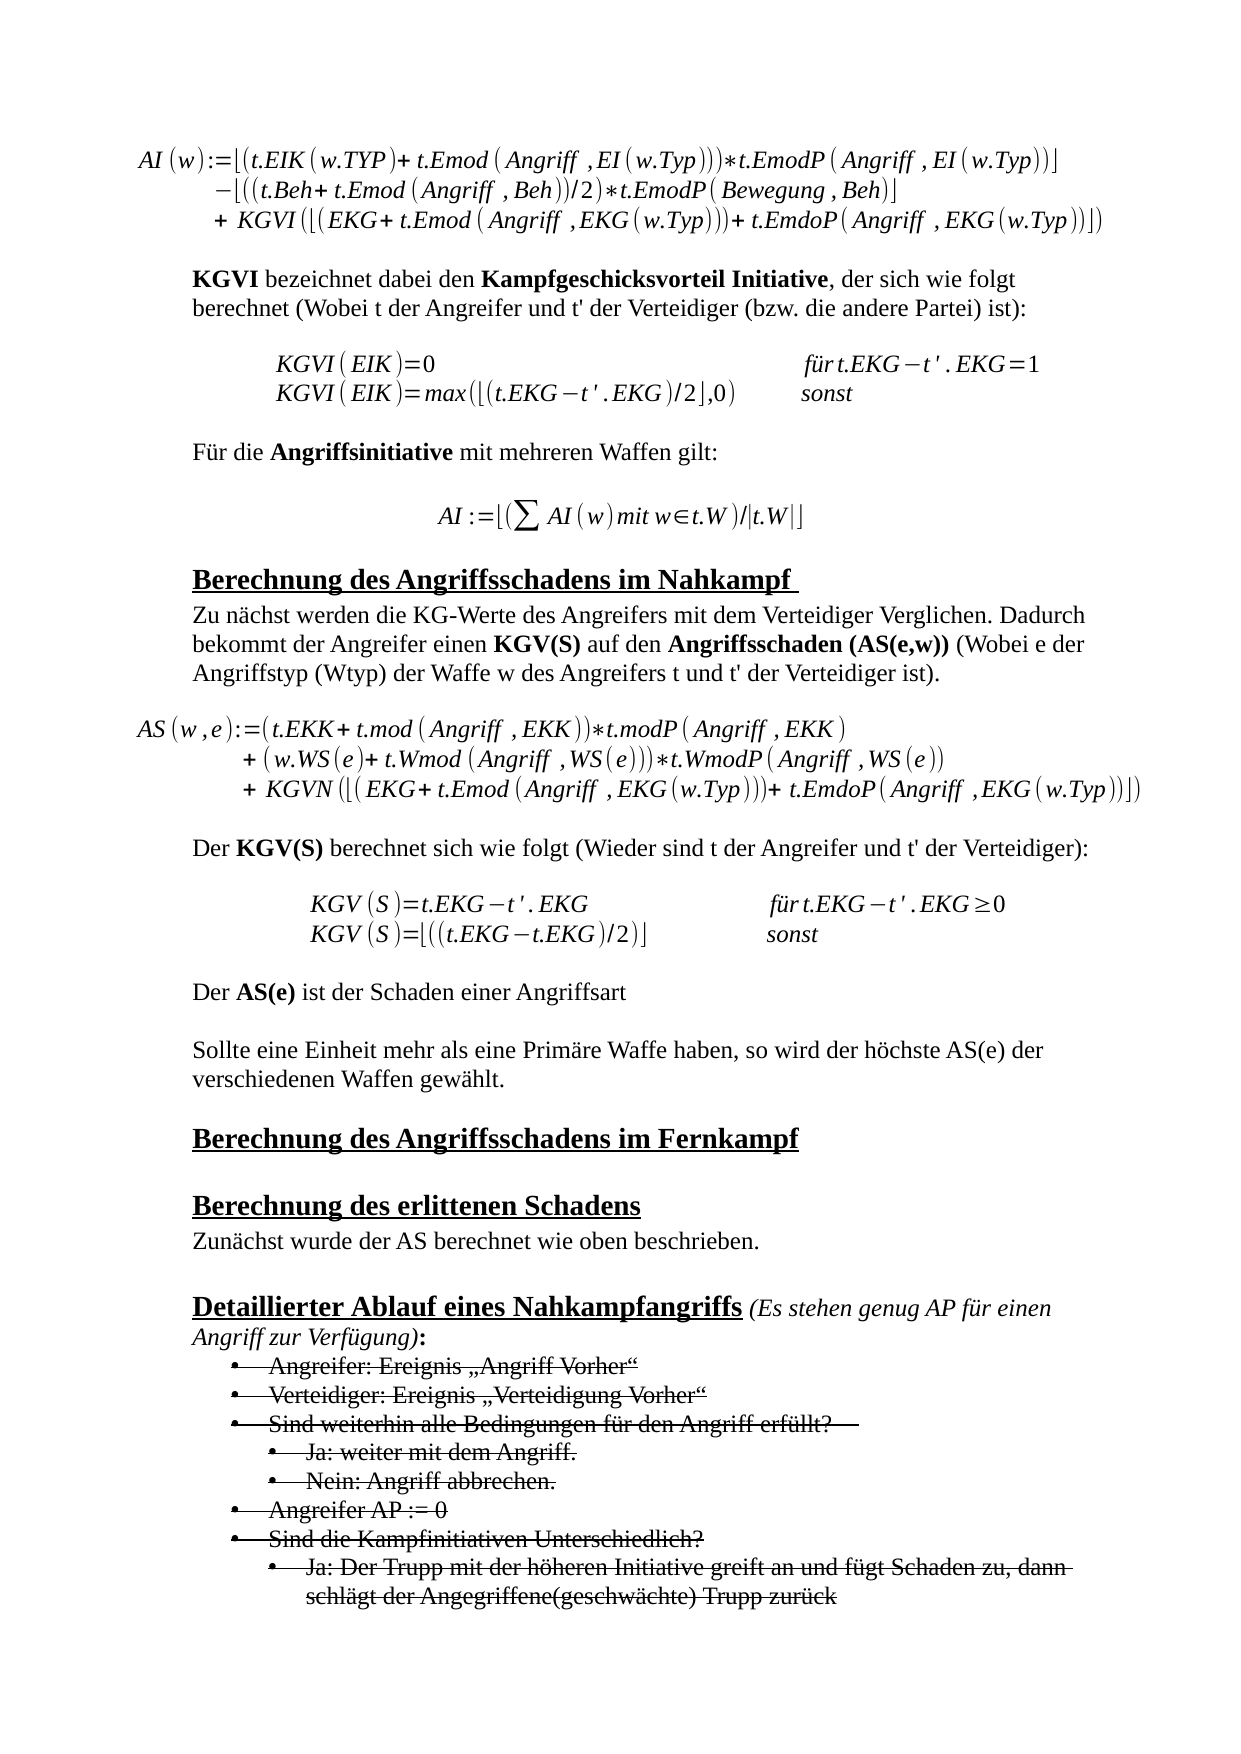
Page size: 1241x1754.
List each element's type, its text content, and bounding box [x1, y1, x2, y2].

list Sind weiterhin alle Bedingungen für den Angriff erfüllt? [231, 1409, 1122, 1437]
text Berechnung des erlittenen Schadens [118, 1188, 1122, 1222]
text Berechnung des Angriffsschadens im Fernkampf [118, 1121, 1122, 1155]
list Verteidiger: Ereignis „Verteidigung Vorher“ [231, 1380, 1122, 1409]
text Der AS(e) ist der Schaden einer Angriffsart [118, 977, 1122, 1006]
list Ja: Der Trupp mit der höheren Initiative greift an und fügt Schaden zu, dann schlägt der Angegriffene(geschwächte) Trupp zurück [268, 1552, 1122, 1610]
list Sind die Kampfinitiativen Unterschiedlich? [231, 1524, 1122, 1552]
list Ja: weiter mit dem Angriff. [268, 1437, 1122, 1466]
text Der KGV(S) berechnet sich wie folgt (Wieder sind t der Angreifer und t' der Verteidiger): [118, 833, 1122, 862]
list Angreifer: Ereignis „Angriff Vorher“ [231, 1351, 1122, 1380]
text Berechnung des Angriffsschadens im Nahkampf [118, 562, 1122, 596]
text Sollte eine Einheit mehr als eine Primäre Waffe haben, so wird der höchste AS(e) der verschiedenen Waffen gewählt. [118, 1035, 1122, 1092]
text Zunächst wurde der AS berechnet wie oben beschrieben. [118, 1222, 1122, 1255]
list Nein: Angriff abbrechen. [268, 1466, 1122, 1495]
text KGVI bezeichnet dabei den Kampfgeschicksvorteil Initiative, der sich wie folgt berechnet (Wobei t der Angreifer und t' der Verteidiger (bzw. die andere Partei) ist): [118, 264, 1122, 321]
list Angreifer AP := 0 [231, 1495, 1122, 1524]
text Detaillierter Ablauf eines Nahkampfangriffs (Es stehen genug AP für einen Angriff zur Verfügung): [118, 1289, 1122, 1351]
text Für die Angriffsinitiative mit mehreren Waffen gilt: [118, 437, 1122, 466]
text Zu nächst werden die KG-Werte des Angreifers mit dem Verteidiger Verglichen. Dadurch bekommt der Angreifer einen KGV(S) auf den Angriffsschaden (AS(e,w)) (Wobei e der Angriffstyp (Wtyp) der Waffe w des Angreifers t und t' der Verteidiger ist). [118, 596, 1122, 687]
